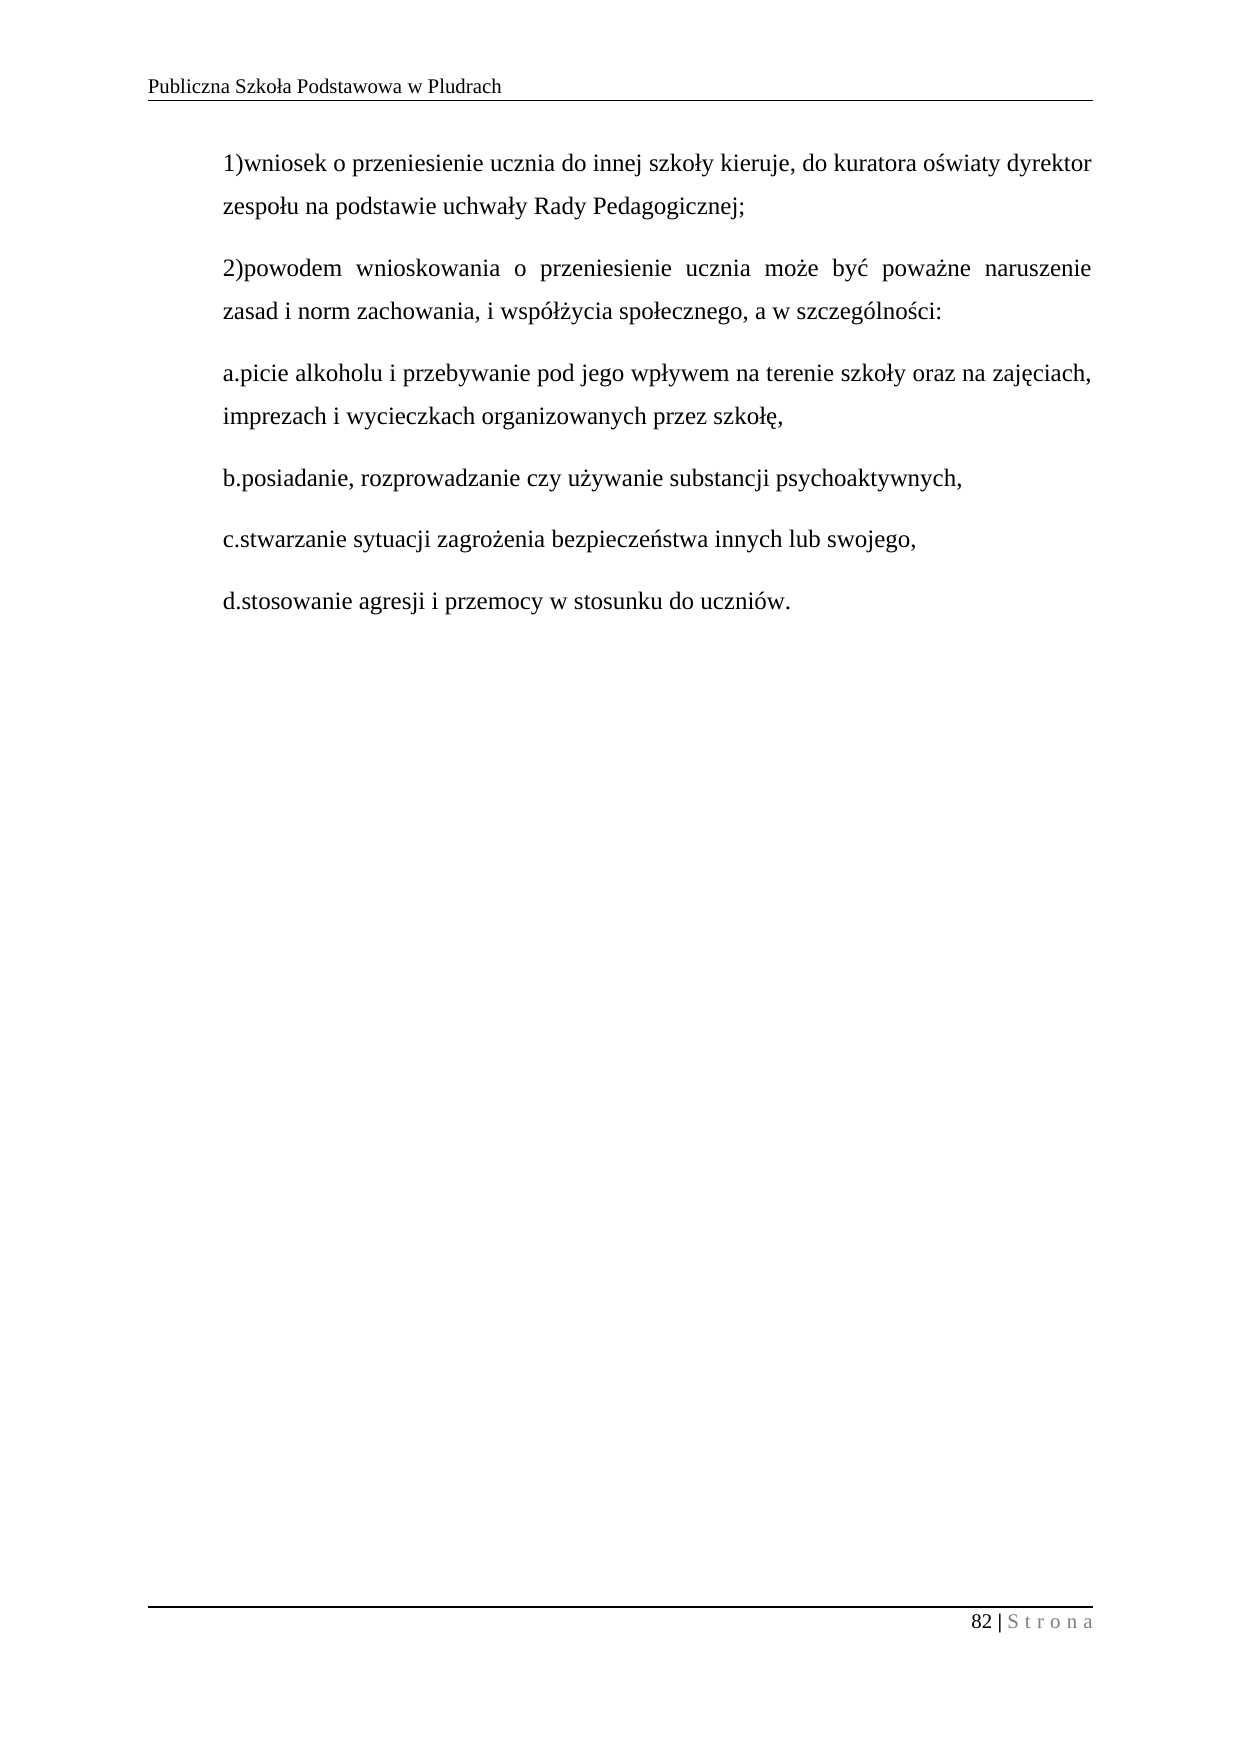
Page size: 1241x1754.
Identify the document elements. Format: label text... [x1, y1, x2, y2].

list powodem wnioskowania o przeniesienie ucznia może być poważne naruszenie zasad i norm zachowania, i współżycia społecznego, a w szczególności: [223, 253, 1093, 324]
list stosowanie agresji i przemocy w stosunku do uczniów. [223, 586, 1093, 615]
list posiadanie, rozprowadzanie czy używanie substancji psychoaktywnych, [223, 463, 1093, 491]
list wniosek o przeniesienie ucznia do innej szkoły kieruje, do kuratora oświaty dyrektor zespołu na podstawie uchwały Rady Pedagogicznej; [223, 148, 1093, 219]
list picie alkoholu i przebywanie pod jego wpływem na terenie szkoły oraz na zajęciach, imprezach i wycieczkach organizowanych przez szkołę, [223, 358, 1093, 429]
list stwarzanie sytuacji zagrożenia bezpieczeństwa innych lub swojego, [223, 524, 1093, 553]
